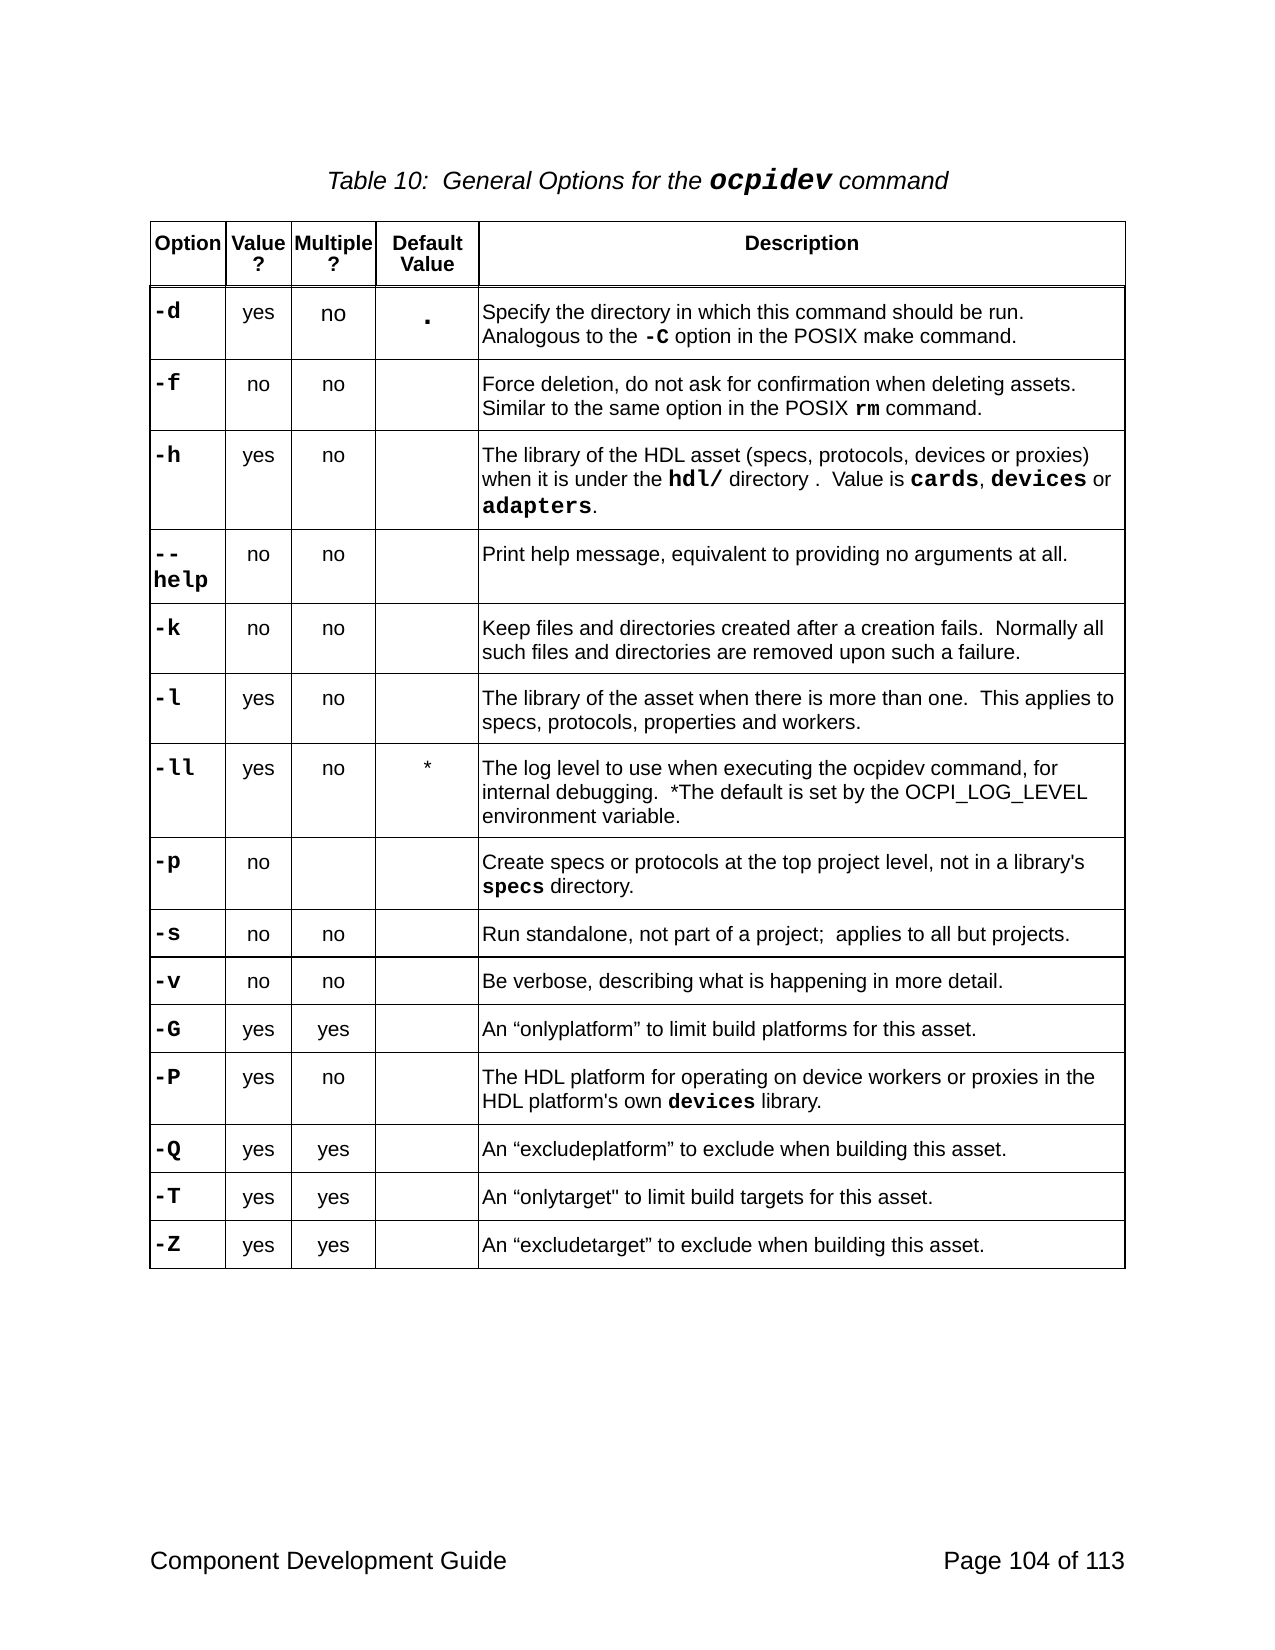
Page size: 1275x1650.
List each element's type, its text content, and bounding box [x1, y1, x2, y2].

table_cell [376, 1053, 478, 1124]
table_cell no [292, 530, 375, 603]
table_cell The log level to use when executing the ocpidev command, for internal debugging. *The default is set by the OCPI_LOG_LEVEL environment variable. [479, 744, 1124, 837]
table_cell no [226, 530, 291, 603]
table_cell -d [151, 288, 225, 358]
table_cell [376, 530, 478, 603]
table_cell The library of the HDL asset (specs, protocols, devices or proxies) when it is under the hdl/ directory . Value is cards, devices or adapters. [479, 431, 1124, 529]
table_cell yes [292, 1173, 375, 1220]
table_cell -f [151, 360, 225, 430]
table_cell [376, 360, 478, 430]
table_cell * [376, 744, 478, 837]
table_header Description [480, 222, 1125, 285]
table_cell [376, 431, 478, 529]
table_cell [376, 838, 478, 908]
table_cell [376, 1173, 478, 1220]
table_cell no [226, 360, 291, 430]
table_cell [292, 838, 375, 908]
table_cell The library of the asset when there is more than one. This applies to specs, protocols, properties and workers. [479, 674, 1124, 743]
table_cell An “excludeplatform” to exclude when building this asset. [479, 1125, 1124, 1172]
table_cell -h [151, 431, 225, 529]
table_cell no [292, 744, 375, 837]
table_cell Specify the directory in which this command should be run. Analogous to the -C option in the POSIX make command. [479, 288, 1124, 358]
table_cell -Q [151, 1125, 225, 1172]
table_cell [376, 604, 478, 673]
table_cell yes [226, 1221, 291, 1268]
table_cell yes [226, 1005, 291, 1052]
table_cell [376, 674, 478, 743]
table_cell no [226, 958, 291, 1004]
table_cell [376, 1221, 478, 1268]
table_cell yes [226, 1053, 291, 1124]
table_cell An “excludetarget” to exclude when building this asset. [479, 1221, 1124, 1268]
table_cell [376, 1125, 478, 1172]
table_cell -Z [151, 1221, 225, 1268]
table_cell -p [151, 838, 225, 908]
table_cell -ll [151, 744, 225, 837]
table_cell yes [226, 288, 291, 358]
table_cell An “onlytarget" to limit build targets for this asset. [479, 1173, 1124, 1220]
table_cell no [292, 958, 375, 1004]
table_cell yes [292, 1221, 375, 1268]
table_cell Force deletion, do not ask for confirmation when deleting assets. Similar to the same option in the POSIX rm command. [479, 360, 1124, 430]
table_cell -v [151, 958, 225, 1004]
table_cell yes [226, 674, 291, 743]
table_header Multiple ? [292, 222, 375, 285]
table_cell yes [226, 744, 291, 837]
table_cell [376, 1005, 478, 1052]
table_cell no [292, 674, 375, 743]
table_cell no [292, 360, 375, 430]
table_cell The HDL platform for operating on device workers or proxies in the HDL platform's own devices library. [479, 1053, 1124, 1124]
table_cell -G [151, 1005, 225, 1052]
table_cell Run standalone, not part of a project; applies to all but projects. [479, 910, 1124, 956]
table_cell no [226, 910, 291, 956]
table_cell -s [151, 910, 225, 956]
table_cell no [292, 604, 375, 673]
table_cell yes [226, 1173, 291, 1220]
table_cell yes [226, 1125, 291, 1172]
table_cell Keep files and directories created after a creation fails. Normally all such files and directories are removed upon such a failure. [479, 604, 1124, 673]
table_cell [376, 958, 478, 1004]
table_cell yes [226, 431, 291, 529]
table_cell -k [151, 604, 225, 673]
table_header Value ? [227, 222, 291, 285]
table_cell no [226, 604, 291, 673]
table_cell yes [292, 1005, 375, 1052]
table_cell yes [292, 1125, 375, 1172]
table_cell Be verbose, describing what is happening in more detail. [479, 958, 1124, 1004]
table_header Default Value [377, 222, 478, 285]
table_cell no [292, 288, 375, 358]
table_cell -P [151, 1053, 225, 1124]
table_cell -T [151, 1173, 225, 1220]
table_cell -l [151, 674, 225, 743]
text Table 10: General Options for the ocpidev command [150, 165, 1125, 198]
table_cell no [292, 910, 375, 956]
table_cell An “onlyplatform” to limit build platforms for this asset. [479, 1005, 1124, 1052]
table_cell no [292, 1053, 375, 1124]
table_cell no [292, 431, 375, 529]
table_header Option [151, 222, 225, 285]
table_cell Print help message, equivalent to providing no arguments at all. [479, 530, 1124, 603]
table_cell Create specs or protocols at the top project level, not in a library's specs directory. [479, 838, 1124, 908]
table_cell --help [151, 530, 225, 603]
table_cell [376, 910, 478, 956]
table_cell no [226, 838, 291, 908]
table_cell . [376, 288, 478, 358]
